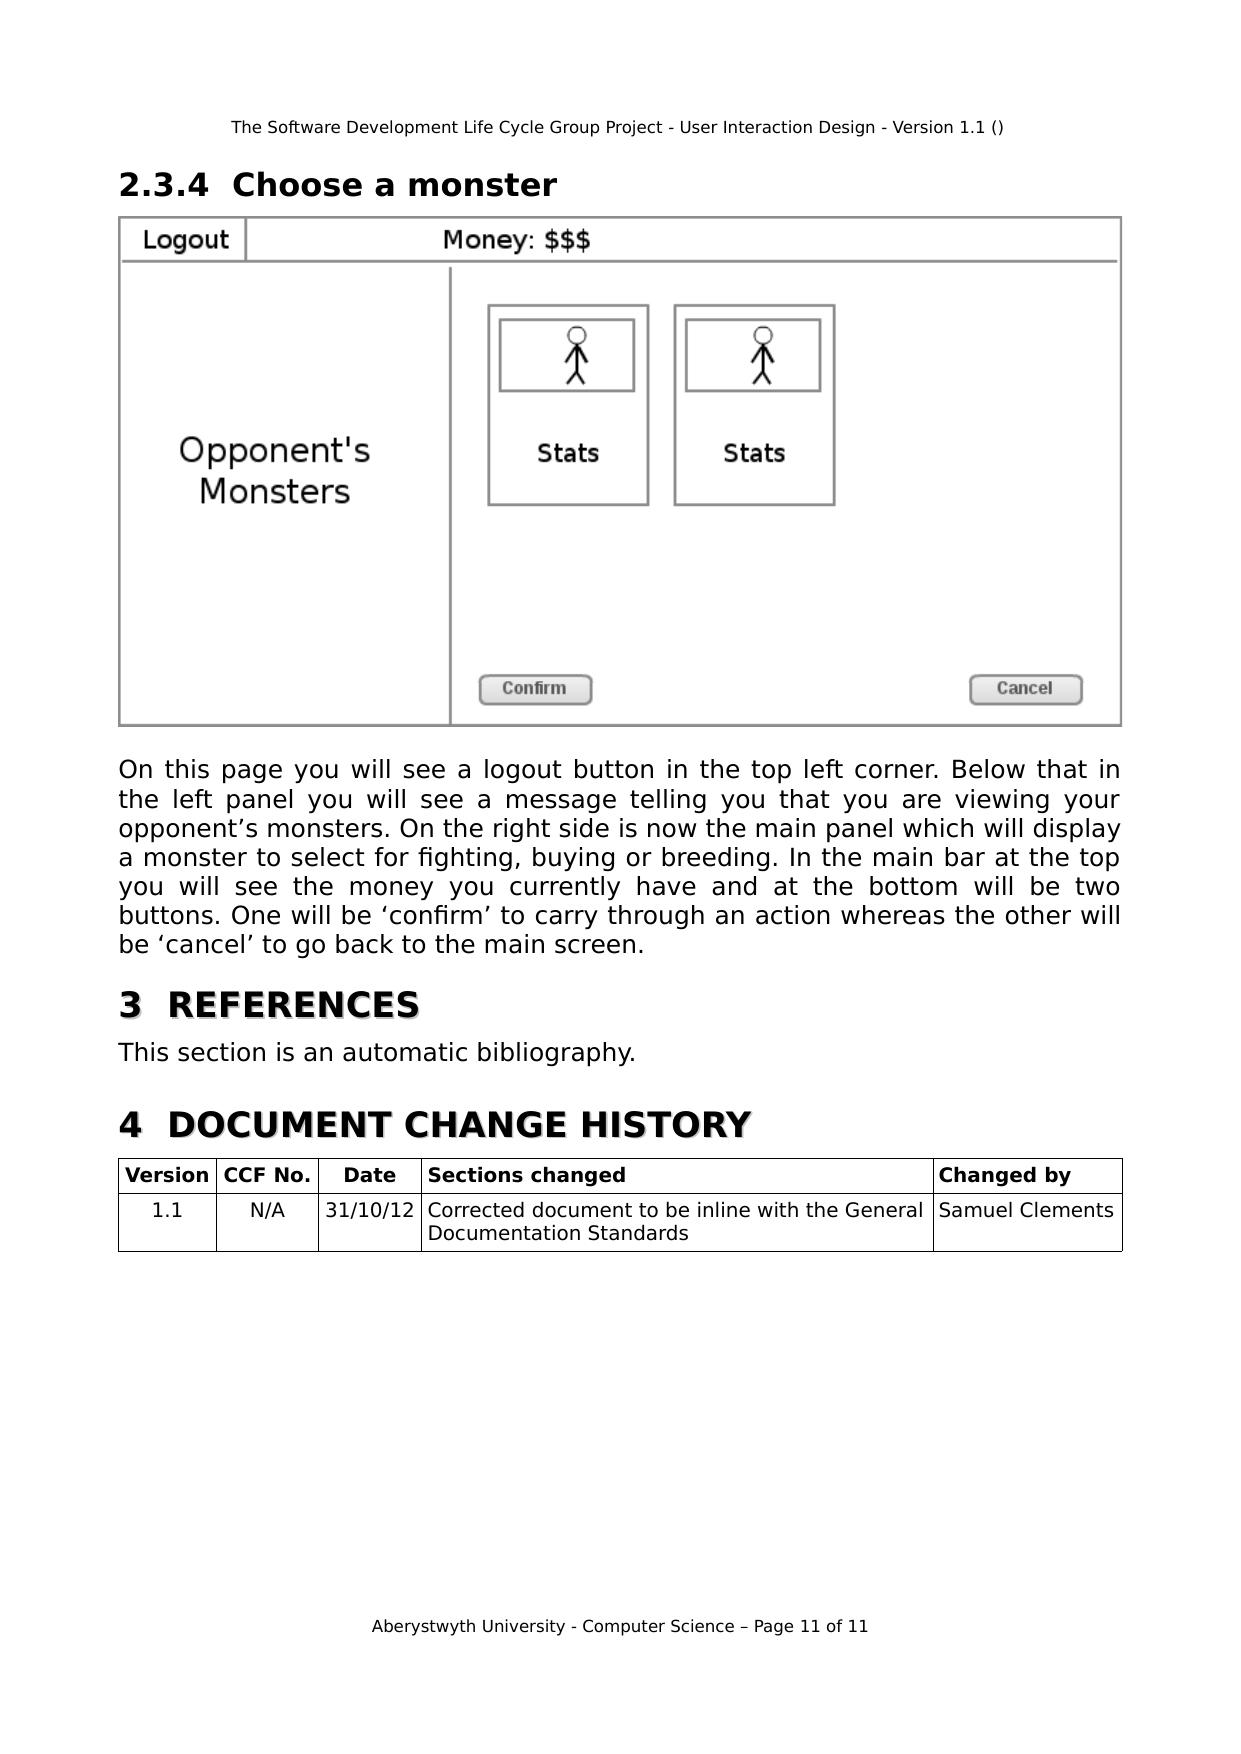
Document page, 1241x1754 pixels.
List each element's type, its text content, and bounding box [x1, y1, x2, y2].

table_cell 1.1 [119, 1194, 216, 1251]
table_cell Corrected document to be inline with the General Documentation Standards [422, 1194, 933, 1251]
subtitle Choose a monster [118, 167, 1122, 204]
table_cell 31/10/12 [319, 1194, 421, 1251]
table_cell Samuel Clements [934, 1194, 1122, 1251]
text This section is an automatic bibliography. [118, 1038, 1122, 1067]
subtitle DOCUMENT CHANGE HISTORY [118, 1105, 1122, 1146]
table_header CCF No. [217, 1159, 318, 1193]
table_header Date [319, 1159, 421, 1193]
text On this page you will see a logout button in the top left corner. Below that in the left panel you will see a message telling you that you are viewing your opponent’s monsters. On the right side is now the main panel which will display a monster to select for fighting, buying or breeding. In the main bar at the top you will see the money you currently have and at the bottom will be two buttons. One will be ‘confirm’ to carry through an action whereas the other will be ‘cancel’ to go back to the main screen. [118, 756, 1122, 960]
table_cell N/A [217, 1194, 318, 1251]
table_header Changed by [934, 1159, 1122, 1193]
subtitle REFERENCES [118, 985, 1122, 1026]
table_header Sections changed [422, 1159, 933, 1193]
table_header Version [119, 1159, 216, 1193]
picture [118, 216, 1123, 727]
